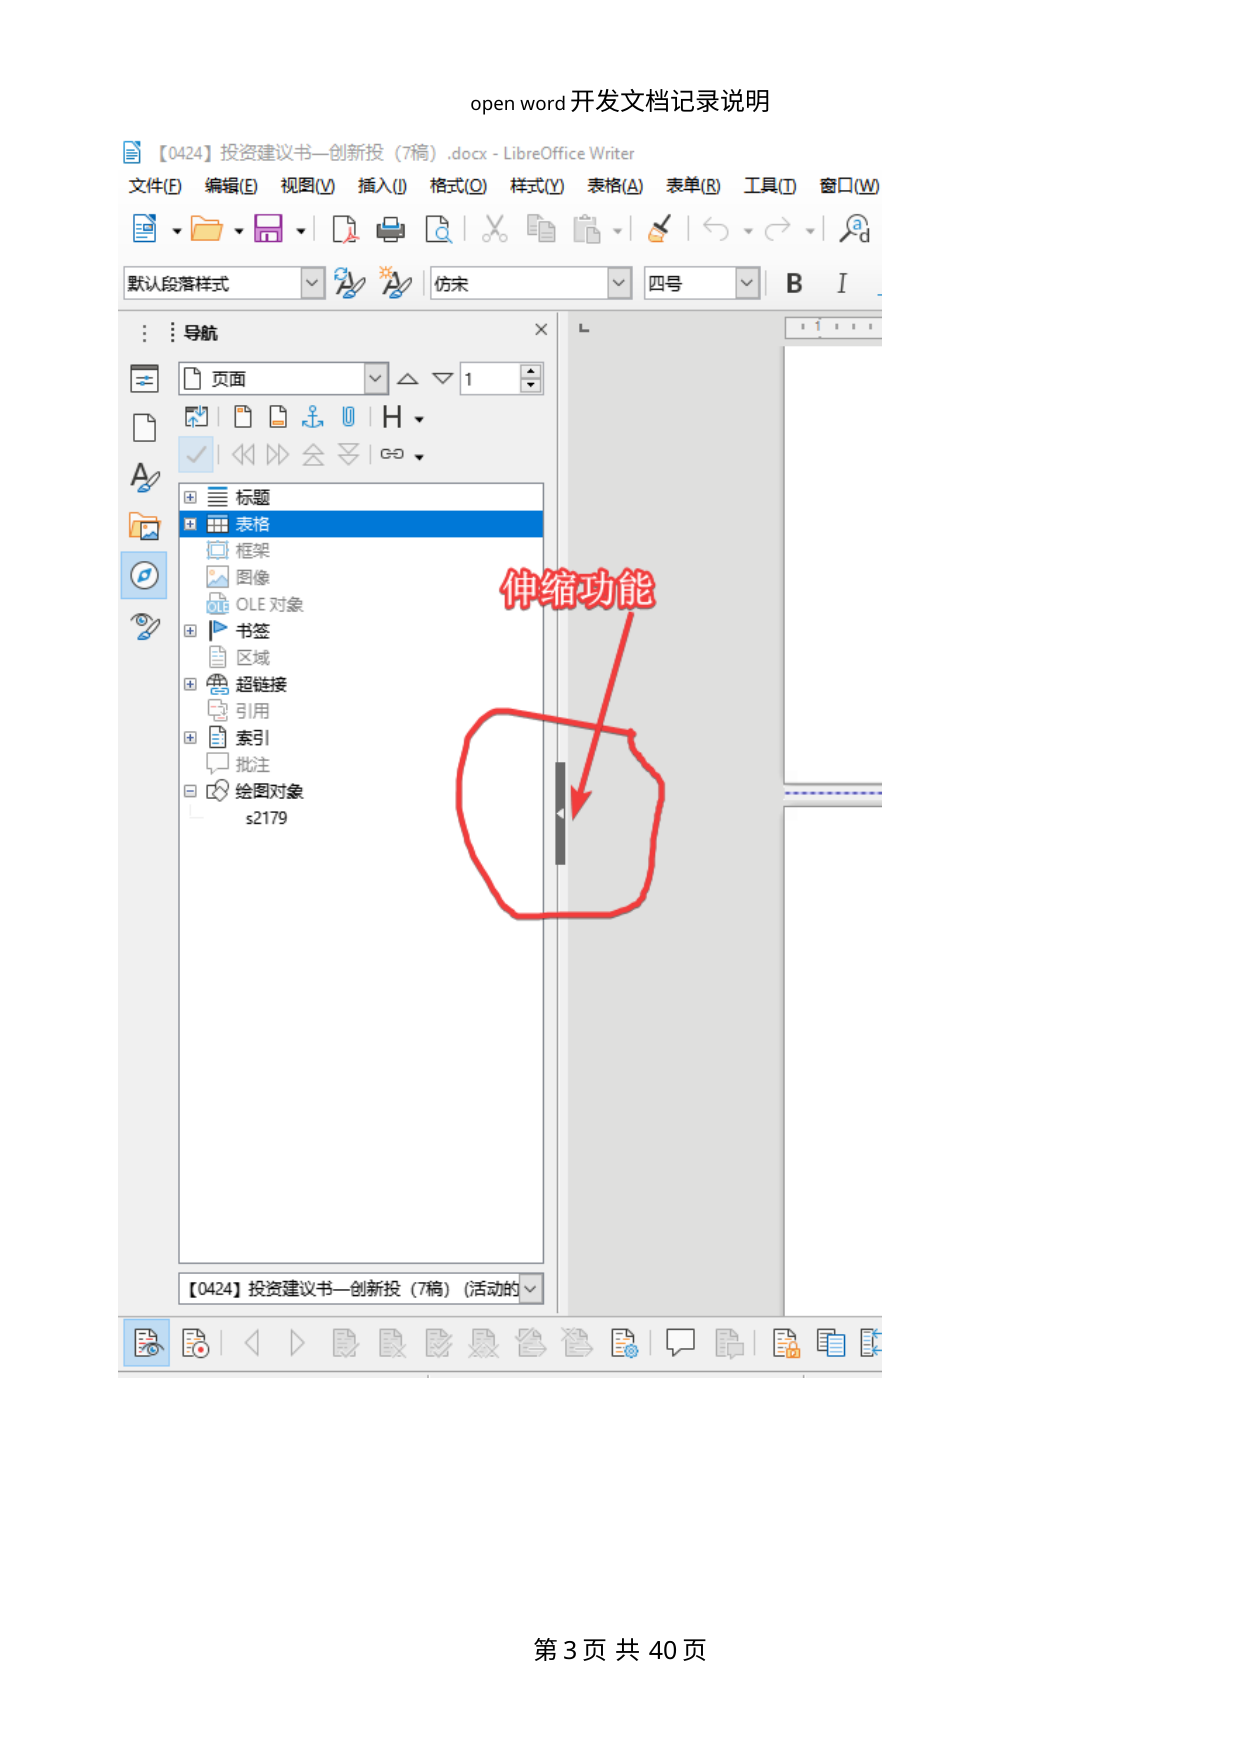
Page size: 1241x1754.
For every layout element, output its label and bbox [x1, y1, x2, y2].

picture [118, 137, 882, 1378]
